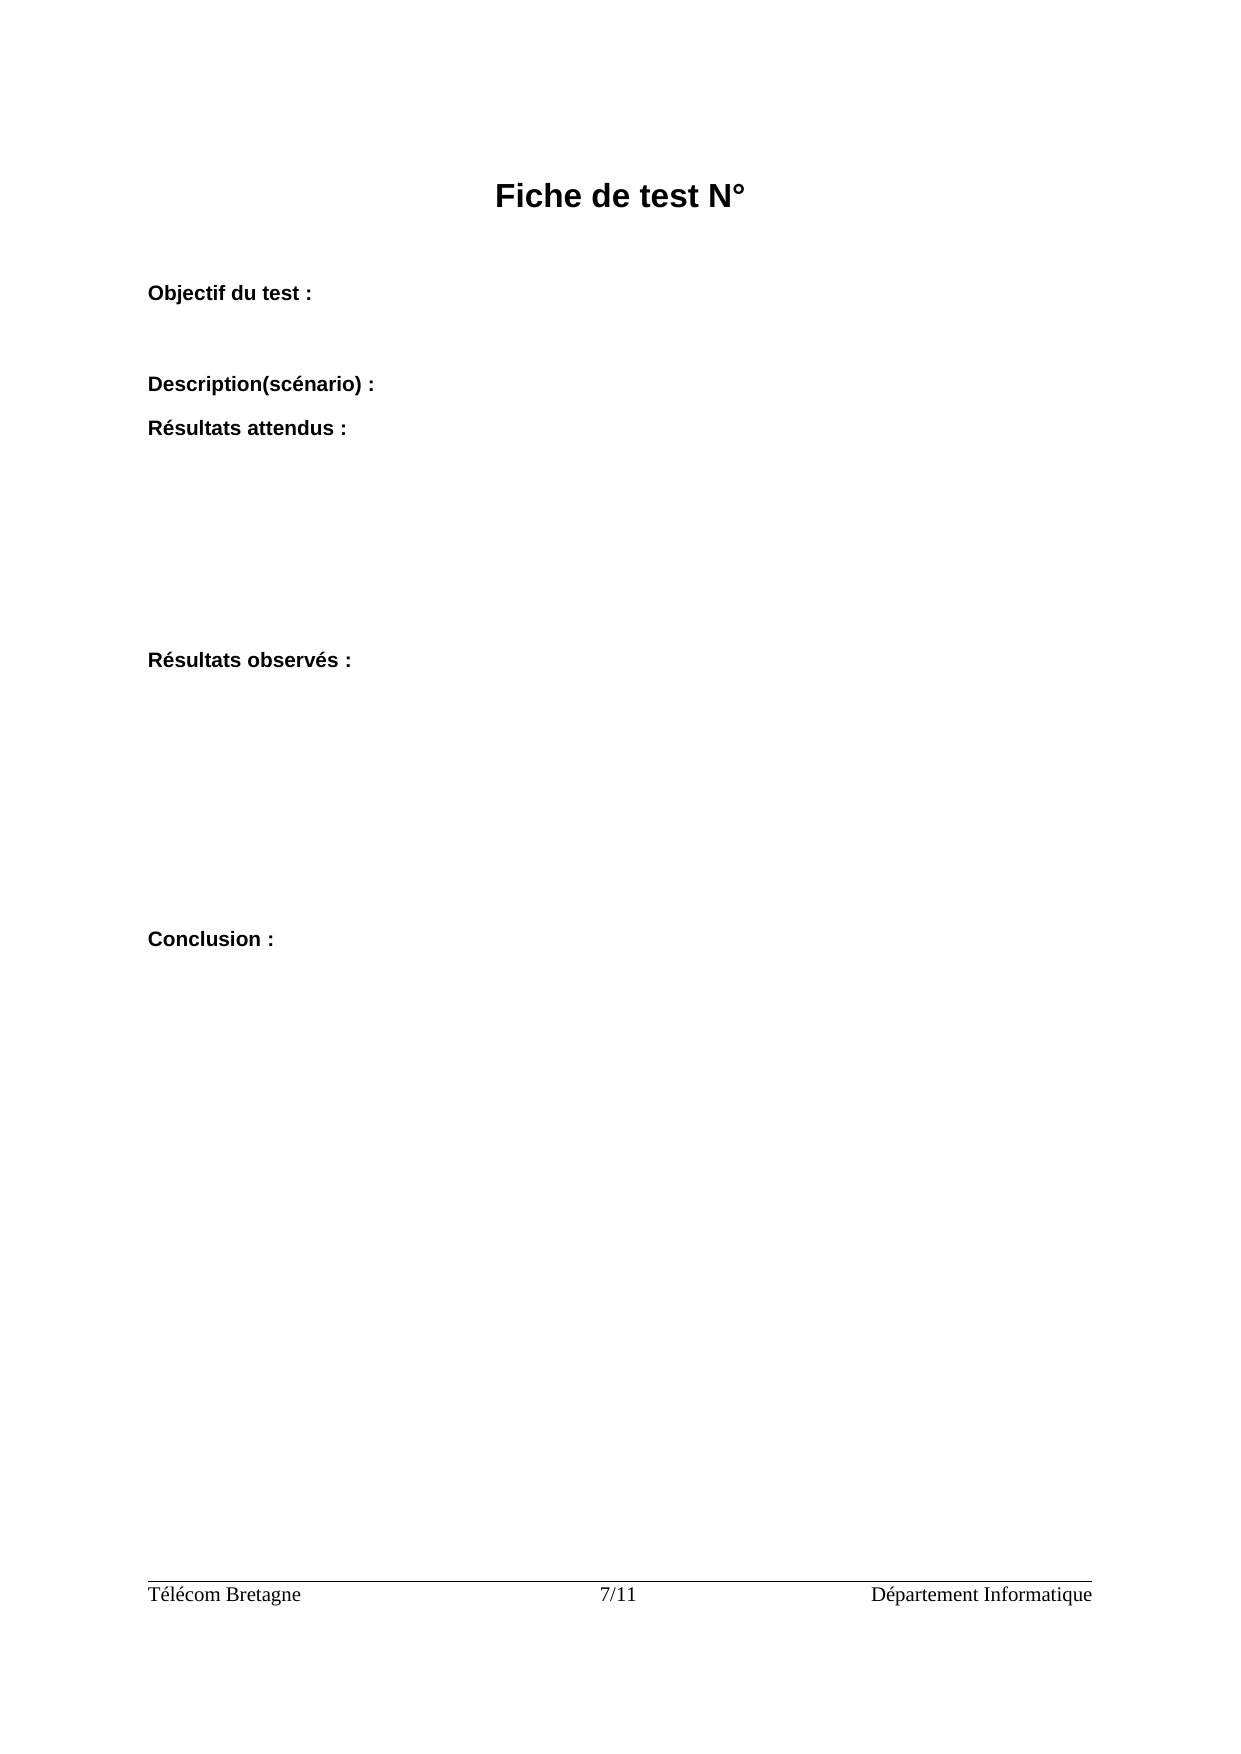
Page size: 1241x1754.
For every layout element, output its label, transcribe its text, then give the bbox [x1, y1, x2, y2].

title Fiche de test N° [148, 177, 1092, 214]
text Résultats attendus : [148, 417, 1092, 440]
text Résultats observés : [148, 649, 1092, 672]
subtitle Conclusion : [148, 928, 1092, 951]
text Objectif du test : [148, 281, 1092, 304]
text Description(scénario) : [148, 372, 1092, 395]
